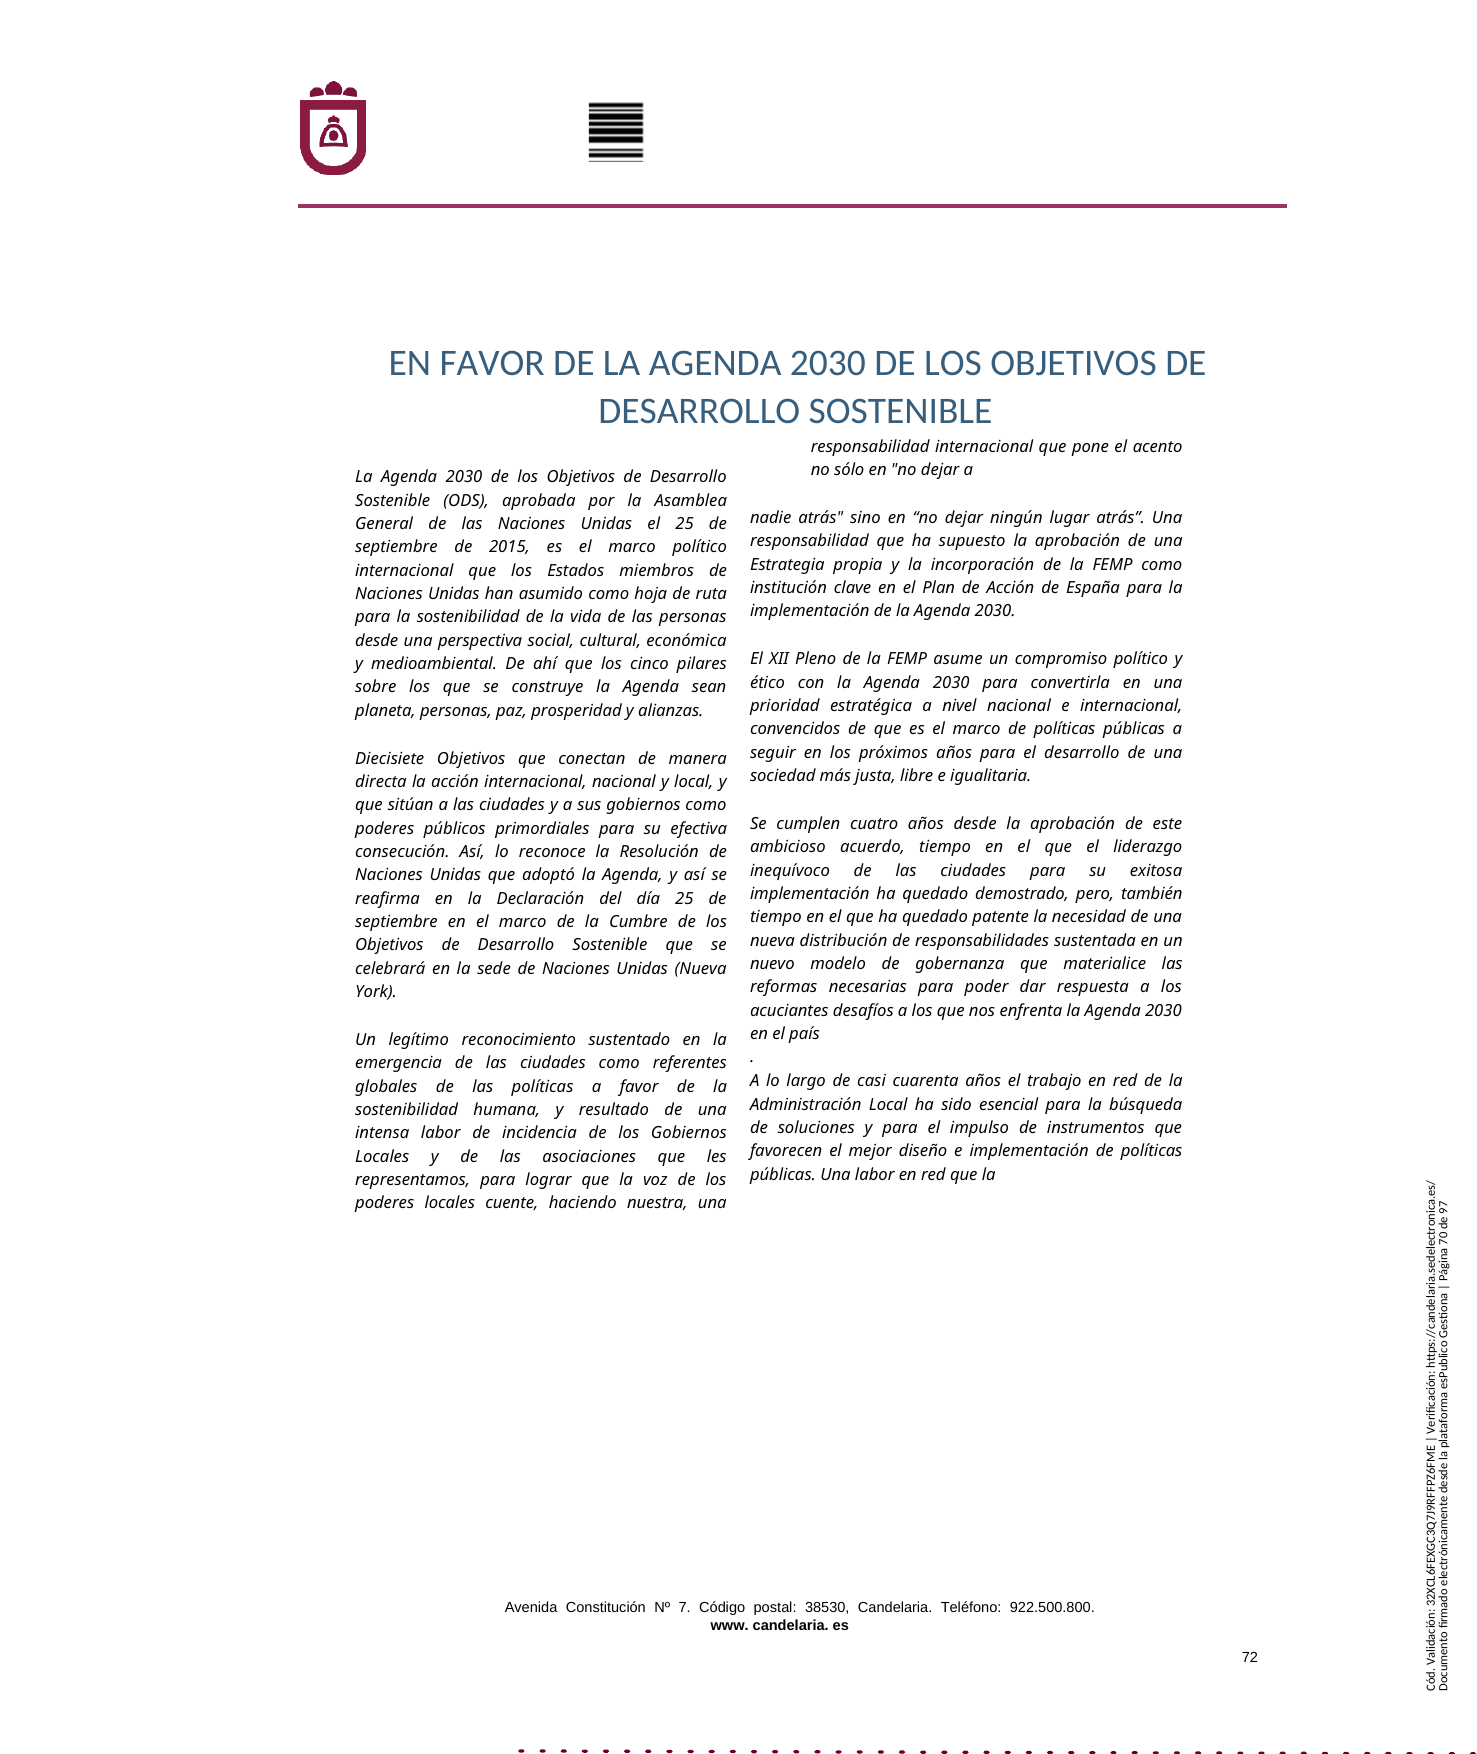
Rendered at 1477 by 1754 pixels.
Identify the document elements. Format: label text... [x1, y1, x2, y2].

text La Agenda 2030 de los Objetivos de Desarrollo Sostenible (ODS), aprobada por la Asamblea General de las Naciones Unidas el 25 de septiembre de 2015, es el marco político internacional que los Estados miembros de Naciones Unidas han asumido como hoja de ruta para la sostenibilidad de la vida de las personas desde una perspectiva social, cultural, económica y medioambiental. De ahí que los cinco pilares sobre los que se construye la Agenda sean planeta, personas, paz, prosperidad y alianzas. [355, 465, 729, 721]
text responsabilidad internacional que pone el acento no sólo en "no dejar a [811, 434, 1184, 480]
text Diecisiete Objetivos que conectan de manera directa la acción internacional, nacional y local, y que sitúan a las ciudades y a sus gobiernos como poderes públicos primordiales para su efectiva consecución. Así, lo reconoce la Resolución de Naciones Unidas que adoptó la Agenda, y así se reafirma en la Declaración del día 25 de septiembre en el marco de la Cumbre de los Objetivos de Desarrollo Sostenible que se celebrará en la sede de Naciones Unidas (Nueva York). [355, 746, 729, 1002]
text A lo largo de casi cuarenta años el trabajo en red de la Administración Local ha sido esencial para la búsqueda de soluciones y para el impulso de instrumentos que favorecen el mejor diseño e implementación de políticas públicas. Una labor en red que la [750, 1069, 1184, 1185]
subtitle EN FAVOR DE LA AGENDA 2030 DE LOS OBJETIVOS DE DESARROLLO SOSTENIBLE [388, 339, 1283, 433]
text El XII Pleno de la FEMP asume un compromiso político y ético con la Agenda 2030 para convertirla en una prioridad estratégica a nivel nacional e internacional, convencidos de que es el marco de políticas públicas a seguir en los próximos años para el desarrollo de una sociedad más justa, libre e igualitaria. [750, 647, 1184, 786]
text Se cumplen cuatro años desde la aprobación de este ambicioso acuerdo, tiempo en el que el liderazgo inequívoco de las ciudades para su exitosa implementación ha quedado demostrado, pero, también tiempo en el que ha quedado patente la necesidad de una nueva distribución de responsabilidades sustentada en un nuevo modelo de gobernanza que materialice las reformas necesarias para poder dar respuesta a los acuciantes desafíos a los que nos enfrenta la Agenda 2030 en el país [750, 811, 1184, 1044]
text . [750, 1045, 1184, 1068]
text Un legítimo reconocimiento sustentado en la emergencia de las ciudades como referentes globales de las políticas a favor de la sostenibilidad humana, y resultado de una intensa labor de incidencia de los Gobiernos Locales y de las asociaciones que les representamos, para lograr que la voz de los poderes locales cuente, haciendo nuestra, una [355, 1028, 729, 1214]
text nadie atrás" sino en “no dejar ningún lugar atrás”. Una responsabilidad que ha supuesto la aprobación de una Estrategia propia y la incorporación de la FEMP como institución clave en el Plan de Acción de España para la implementación de la Agenda 2030. [750, 506, 1184, 622]
